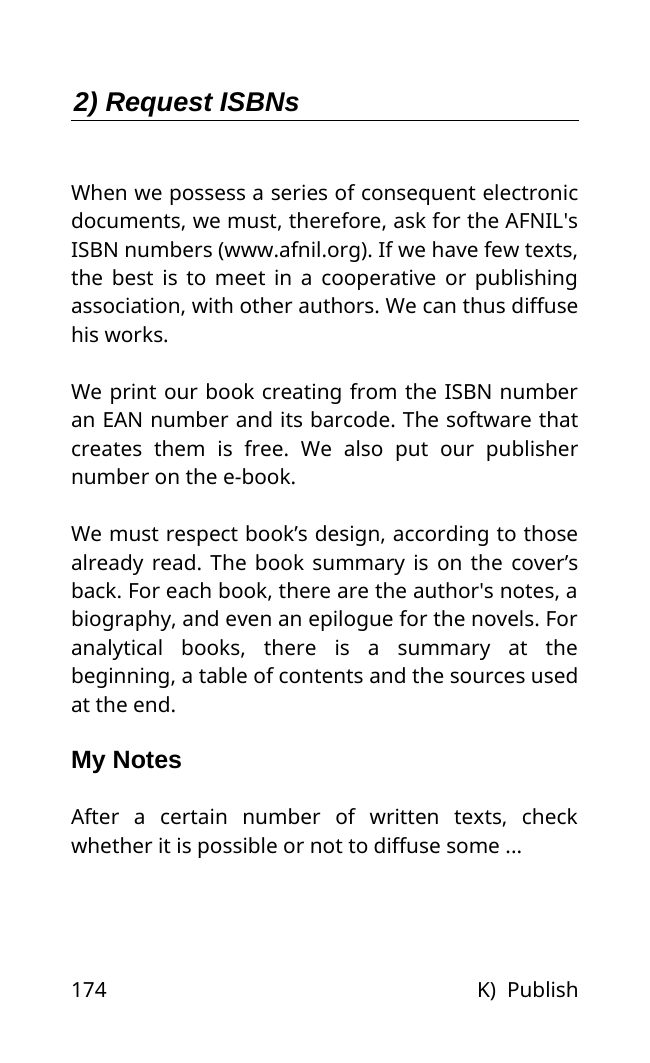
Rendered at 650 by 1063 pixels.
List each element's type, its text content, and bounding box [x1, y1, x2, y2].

text We must respect book’s design, according to those already read. The book summary is on the cover’s back. For each book, there are the author's notes, a biography, and even an epilogue for the novels. For analytical books, there is a summary at the beginning, a table of contents and the sources used at the end. [71, 491, 579, 718]
subtitle Request ISBNs [71, 84, 579, 120]
text After a certain number of written texts, check whether it is possible or not to diffuse some ... [71, 774, 579, 859]
text We print our book creating from the ISBN number an EAN number and its barcode. The software that creates them is free. We also put our publisher number on the e-book. [71, 348, 579, 491]
text When we possess a series of consequent electronic documents, we must, therefore, ask for the AFNIL's ISBN numbers (www.afnil.org). If we have few texts, the best is to meet in a cooperative or publishing association, with other authors. We can thus diffuse his works. [71, 178, 579, 348]
subtitle My Notes [71, 718, 579, 774]
